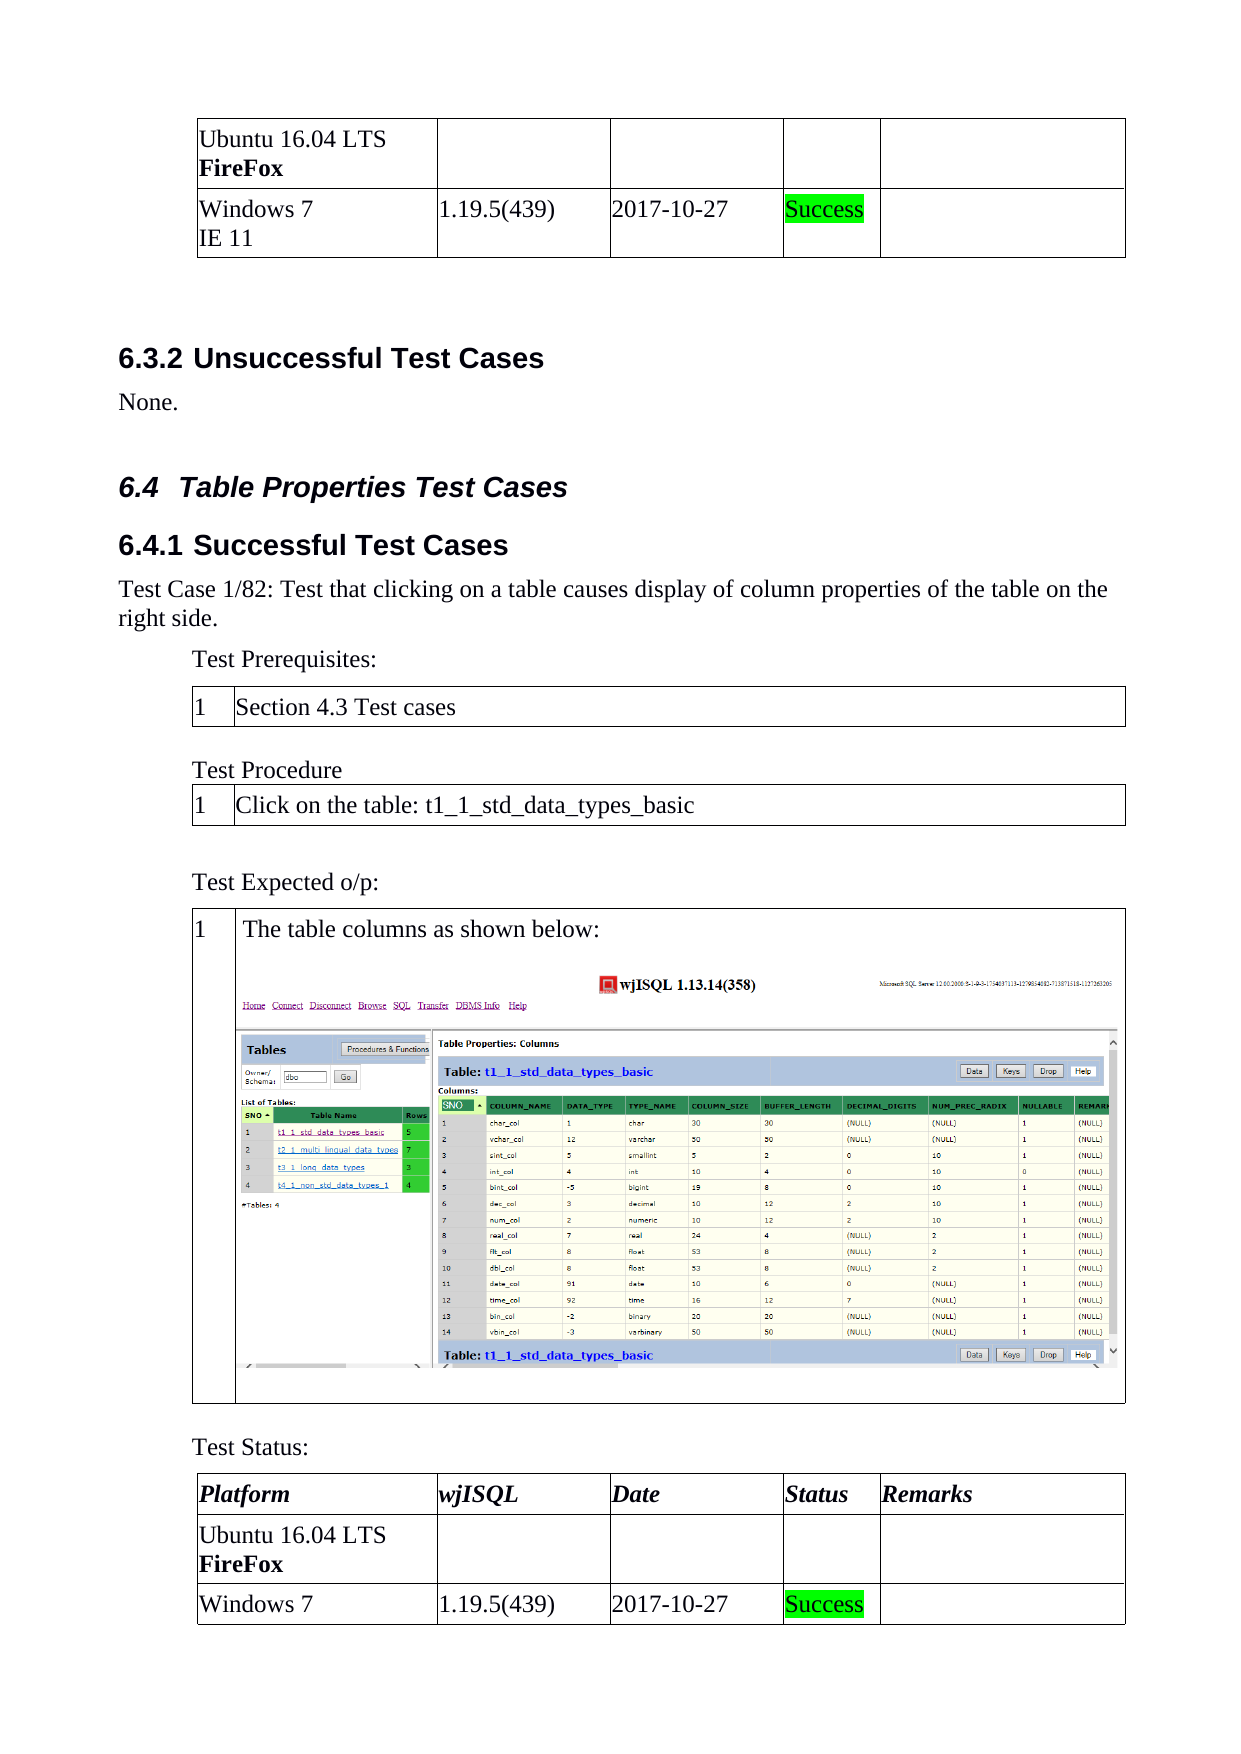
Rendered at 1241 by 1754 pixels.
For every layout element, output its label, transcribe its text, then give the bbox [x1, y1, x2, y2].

table_header Section 4.3 Test cases [235, 687, 1125, 726]
text Test Status: [118, 1432, 1122, 1461]
table_header wjISQL [438, 1474, 610, 1514]
table_cell [611, 119, 783, 188]
table_cell [438, 119, 610, 188]
table_cell 2017-10-27 [611, 1584, 783, 1624]
text Test Prerequisites: [118, 644, 1122, 673]
table_header Date [611, 1474, 783, 1514]
text None. [118, 387, 1122, 416]
table_cell [611, 1515, 783, 1583]
table_header 1 [193, 687, 234, 726]
table_cell 1.19.5(439) [438, 189, 610, 257]
picture [236, 971, 1118, 1368]
table_cell [881, 188, 1125, 257]
table_cell Success [784, 1584, 880, 1624]
text Test Case 1/82: Test that clicking on a table causes display of column properties of the table on the right side. [118, 574, 1122, 632]
table_cell [881, 1514, 1125, 1583]
table_cell Ubuntu 16.04 LTS FireFox [198, 119, 437, 188]
table_cell Windows 7 [198, 1584, 437, 1624]
subtitle Table Properties Test Cases [118, 470, 1122, 503]
table_header 1 [193, 909, 235, 1402]
table_cell [881, 119, 1125, 188]
subtitle Unsuccessful Test Cases [118, 341, 1122, 375]
text Test Procedure [118, 756, 1122, 784]
table_header Remarks [881, 1474, 1125, 1514]
table_cell Success [784, 189, 880, 257]
table_cell Ubuntu 16.04 LTS FireFox [198, 1515, 437, 1583]
table_cell [438, 1515, 610, 1583]
table_header Click on the table: t1_1_std_data_types_basic [235, 785, 1125, 825]
text Test Expected o/p: [118, 867, 1122, 896]
table_header Status [784, 1474, 880, 1514]
table_cell 1.19.5(439) [438, 1584, 610, 1624]
table_cell [784, 119, 880, 188]
table_header 1 [193, 785, 234, 825]
table_cell [784, 1515, 880, 1583]
table_cell [881, 1583, 1125, 1624]
table_cell 2017-10-27 [611, 189, 783, 257]
subtitle Successful Test Cases [118, 528, 1122, 562]
table_cell Windows 7 IE 11 [198, 189, 437, 257]
table_header Platform [198, 1474, 437, 1514]
table_header The table columns as shown below: [236, 909, 1125, 1402]
